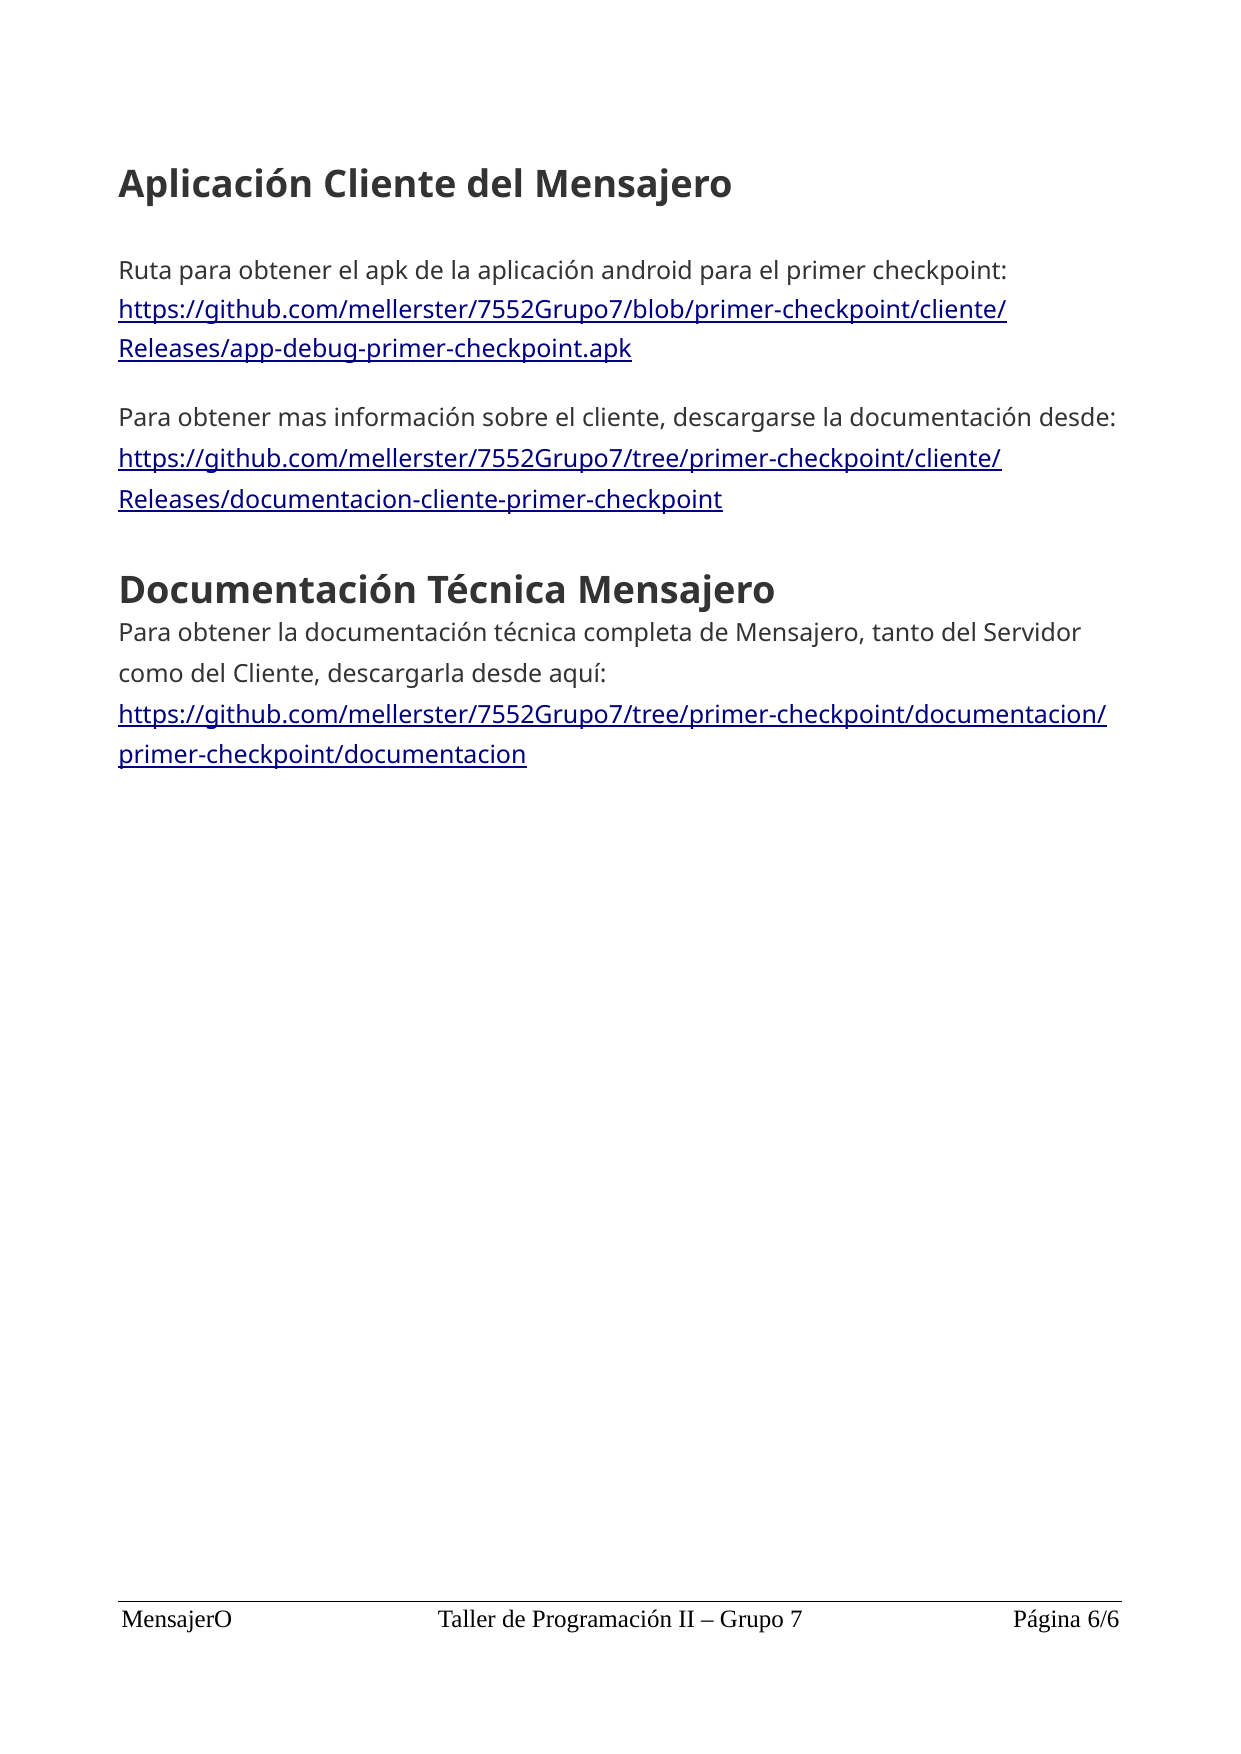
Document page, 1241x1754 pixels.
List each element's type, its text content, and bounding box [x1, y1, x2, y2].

text https://github.com/mellerster/7552Grupo7/tree/primer-checkpoint/cliente/Releases/documentacion-cliente-primer-checkpoint [118, 440, 1122, 515]
subtitle Aplicación Cliente del Mensajero [118, 157, 1122, 209]
text Para obtener mas información sobre el cliente, descargarse la documentación desde: [118, 399, 1122, 434]
text Para obtener la documentación técnica completa de Mensajero, tanto del Servidor como del Cliente, descargarla desde aquí: https://github.com/mellerster/7552Grupo7/tree/primer-checkpoint/documentacion/primer-checkpoint/documentacion [118, 614, 1122, 771]
text https://github.com/mellerster/7552Grupo7/blob/primer-checkpoint/cliente/Releases/app-debug-primer-checkpoint.apk [118, 287, 1122, 365]
text Ruta para obtener el apk de la aplicación android para el primer checkpoint: [118, 248, 1122, 287]
subtitle Documentación Técnica Mensajero [118, 563, 1122, 614]
